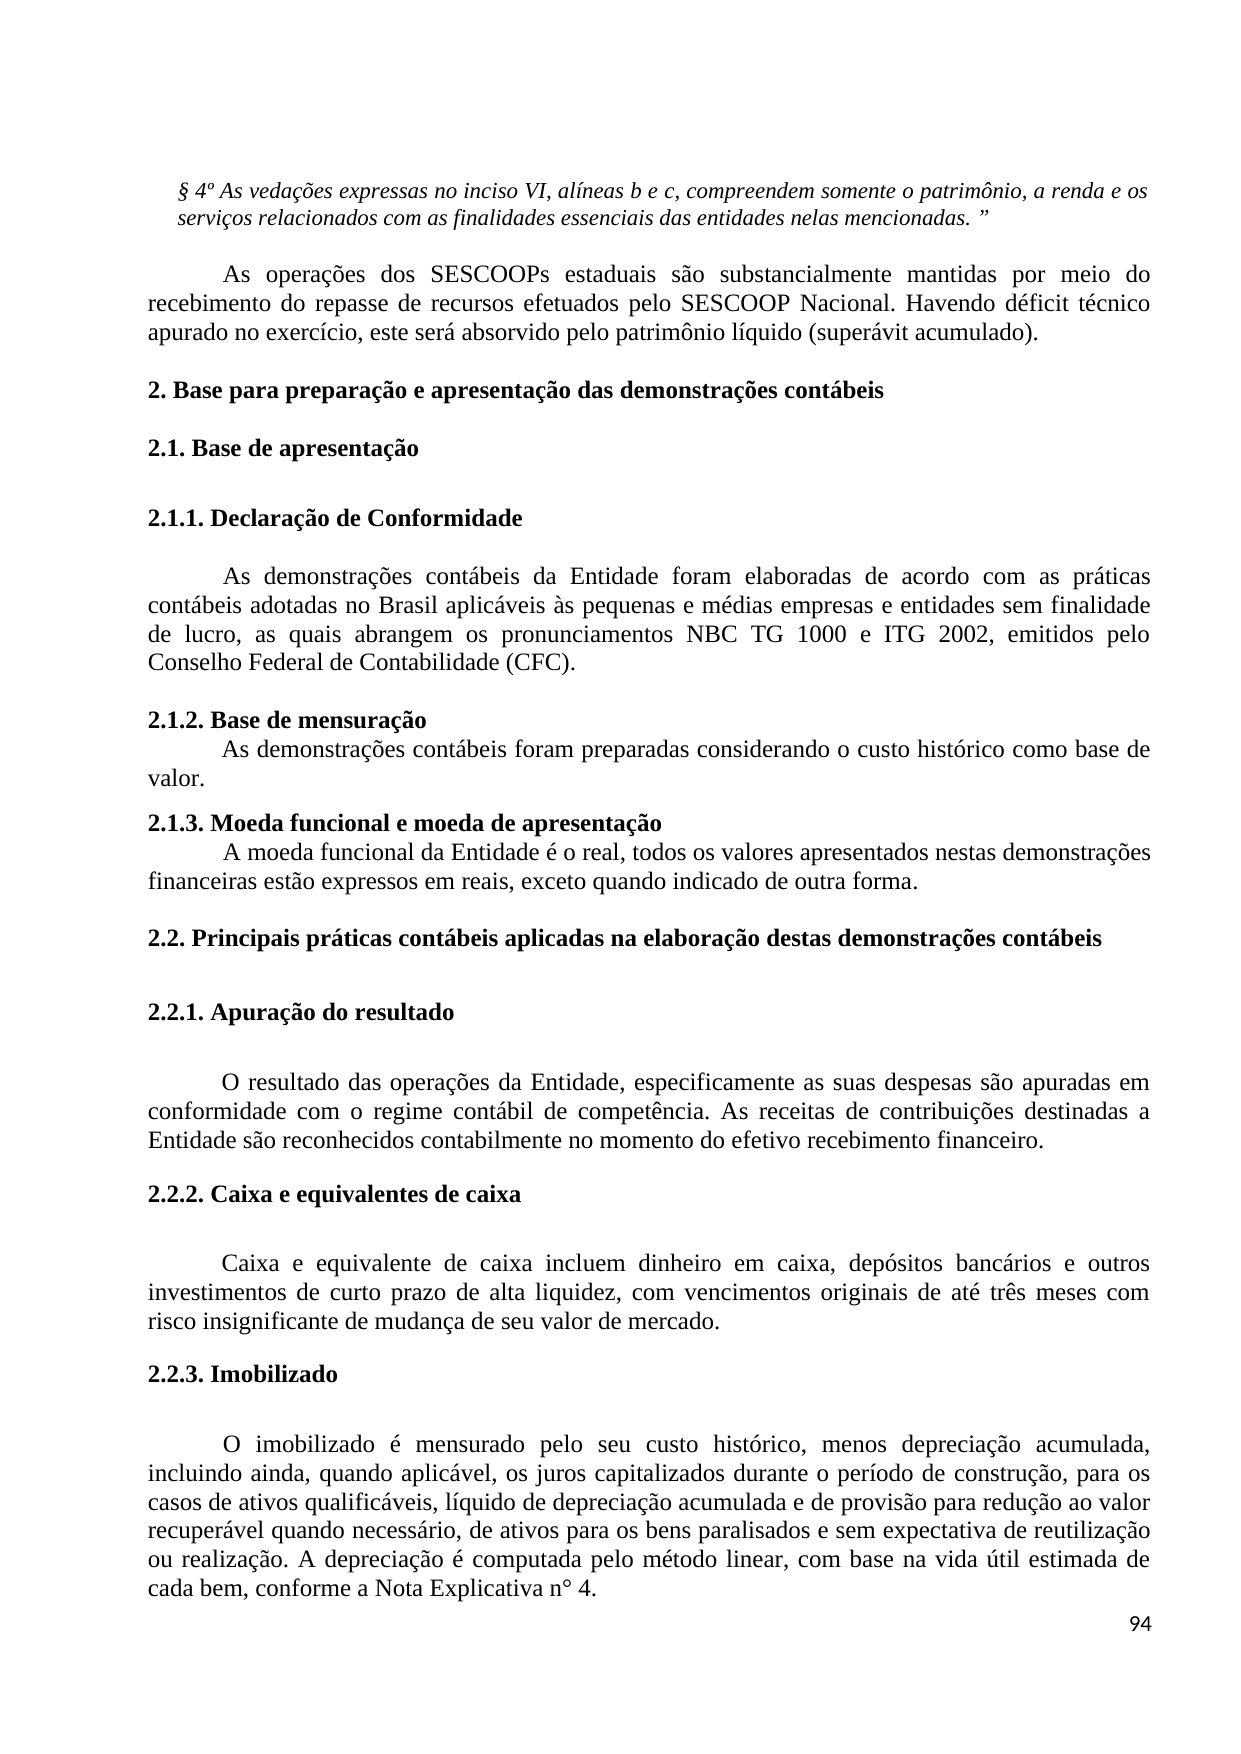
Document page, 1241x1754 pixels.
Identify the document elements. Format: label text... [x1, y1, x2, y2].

title 2.2.3. Imobilizado [148, 1359, 1152, 1388]
text Caixa e equivalente de caixa incluem dinheiro em caixa, depósitos bancários e outros investimentos de curto prazo de alta liquidez, com vencimentos originais de até três meses com risco insignificante de mudança de seu valor de mercado. [148, 1248, 1152, 1334]
text As demonstrações contábeis da Entidade foram elaboradas de acordo com as práticas contábeis adotadas no Brasil aplicáveis às pequenas e médias empresas e entidades sem finalidade de lucro, as quais abrangem os pronunciamentos NBC TG 1000 e ITG 2002, emitidos pelo Conselho Federal de Contabilidade (CFC). [148, 561, 1152, 676]
text 2. Base para preparação e apresentação das demonstrações contábeis [148, 375, 1152, 404]
text 2.1.2. Base de mensuração [148, 705, 1152, 734]
title 2.2.1. Apuração do resultado [148, 997, 1152, 1026]
text § 4º As vedações expressas no inciso VI, alíneas b e c, compreendem somente o patrimônio, a renda e os serviços relacionados com as finalidades essenciais das entidades nelas mencionadas. ” [177, 177, 1152, 230]
text As demonstrações contábeis foram preparadas considerando o custo histórico como base de valor. [148, 734, 1152, 792]
text 2.1.3. Moeda funcional e moeda de apresentação [148, 808, 1152, 837]
title 2.2.2. Caixa e equivalentes de caixa [148, 1179, 1152, 1207]
text 2.2. Principais práticas contábeis aplicadas na elaboração destas demonstrações contábeis [148, 923, 1152, 952]
title 2.1. Base de apresentação [148, 433, 1152, 462]
text 2.1.1. Declaração de Conformidade [148, 503, 1152, 532]
text As operações dos SESCOOPs estaduais são substancialmente mantidas por meio do recebimento do repasse de recursos efetuados pelo SESCOOP Nacional. Havendo déficit técnico apurado no exercício, este será absorvido pelo patrimônio líquido (superávit acumulado). [148, 259, 1152, 346]
text A moeda funcional da Entidade é o real, todos os valores apresentados nestas demonstrações financeiras estão expressos em reais, exceto quando indicado de outra forma. [148, 837, 1152, 894]
text O imobilizado é mensurado pelo seu custo histórico, menos depreciação acumulada, incluindo ainda, quando aplicável, os juros capitalizados durante o período de construção, para os casos de ativos qualificáveis, líquido de depreciação acumulada e de provisão para redução ao valor recuperável quando necessário, de ativos para os bens paralisados e sem expectativa de reutilização ou realização. A depreciação é computada pelo método linear, com base na vida útil estimada de cada bem, conforme a Nota Explicativa n° 4. [148, 1429, 1152, 1602]
title O resultado das operações da Entidade, especificamente as suas despesas são apuradas em conformidade com o regime contábil de competência. As receitas de contribuições destinadas a Entidade são reconhecidos contabilmente no momento do efetivo recebimento financeiro. [148, 1067, 1152, 1154]
